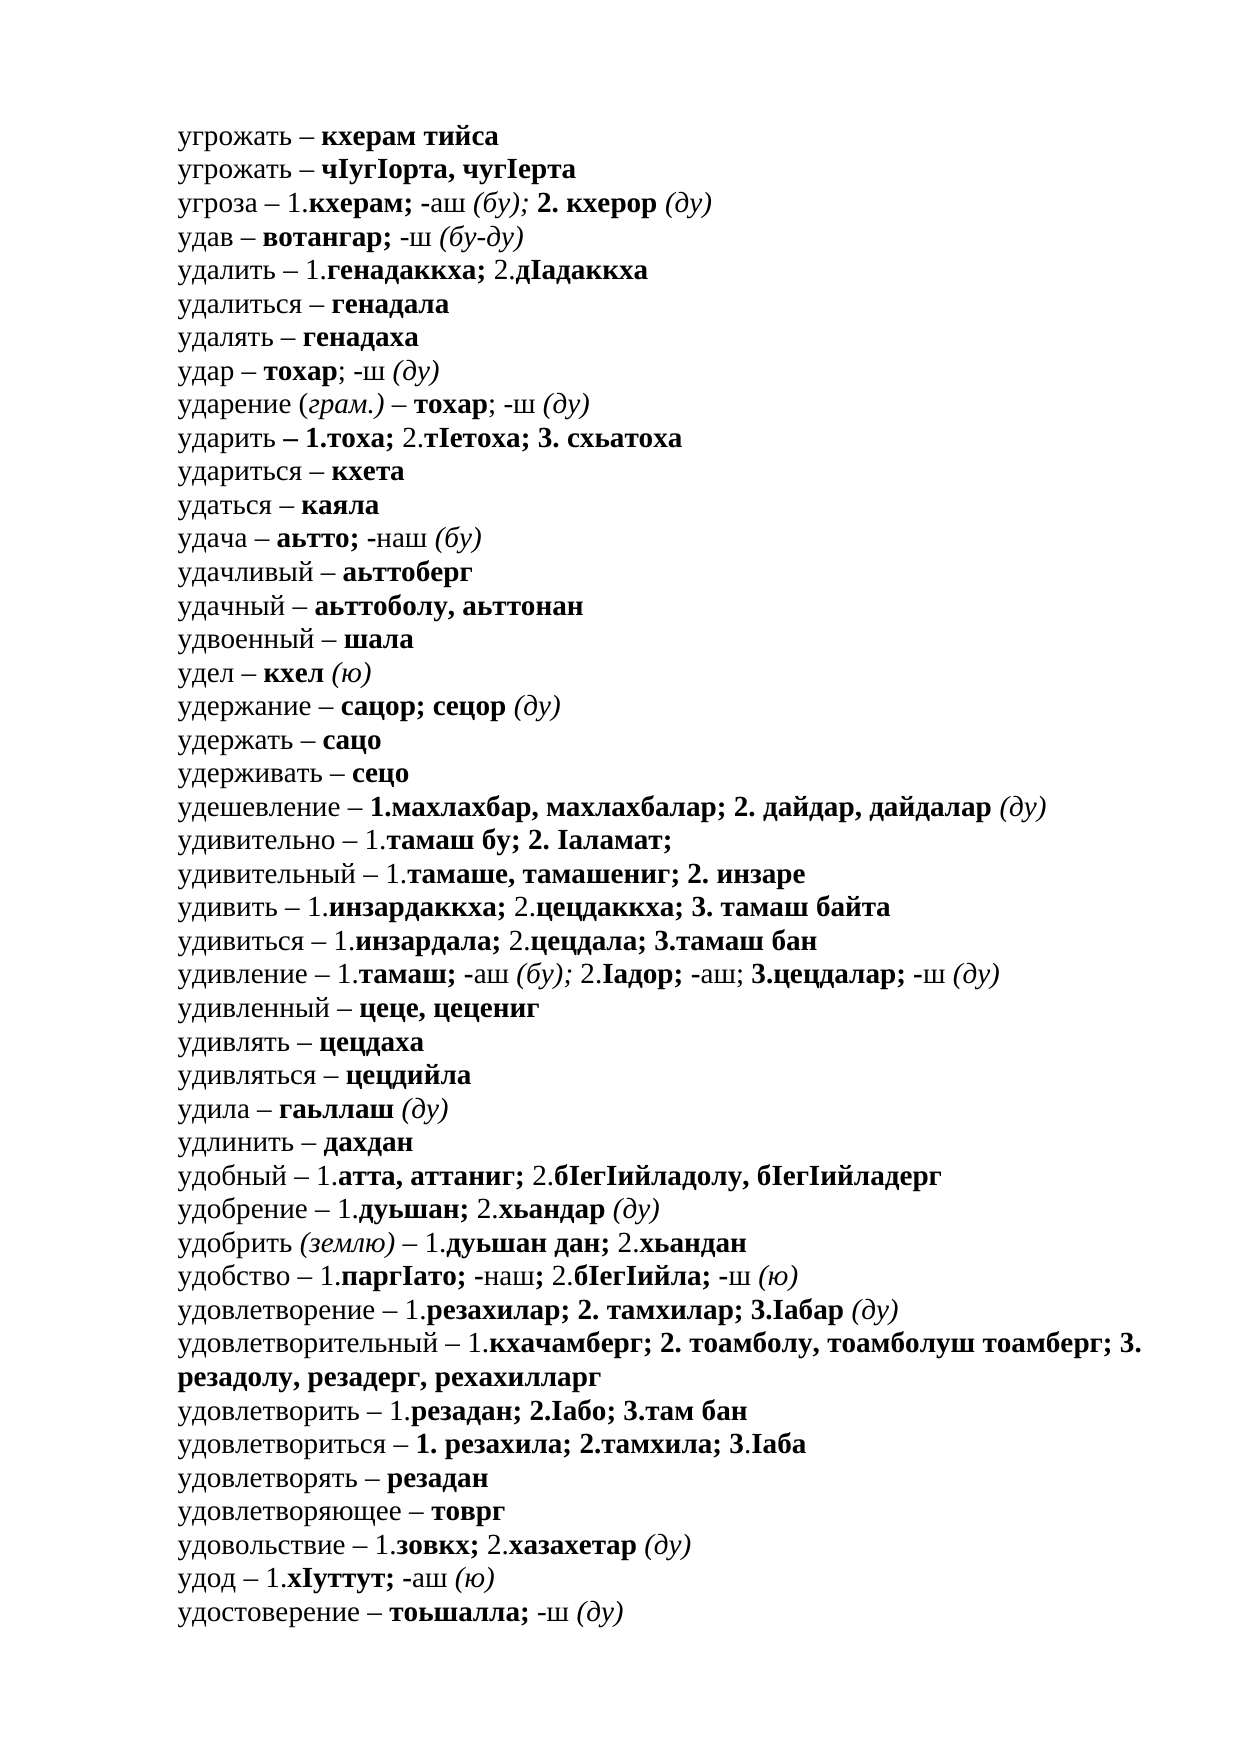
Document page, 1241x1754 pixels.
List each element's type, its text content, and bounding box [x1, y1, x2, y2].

text удивленный – цеце, цецениг [177, 990, 1152, 1024]
text угроза – 1.кхерам; -аш (бу); 2. кхерор (ду) [177, 185, 1152, 219]
text удобрение – 1.дуьшан; 2.хьандар (ду) [177, 1191, 1152, 1225]
text удивительный – 1.тамаше, тамашениг; 2. инзаре [177, 856, 1152, 889]
text удачливый – аьттоберг [177, 554, 1152, 588]
text удила – гаьллаш (ду) [177, 1091, 1152, 1124]
text удобный – 1.атта, аттаниг; 2.бӀегӀийладолу, бӀегӀийладерг [177, 1158, 1152, 1191]
text удержание – сацор; сецор (ду) [177, 688, 1152, 722]
text удивиться – 1.инзардала; 2.цецдала; 3.тамаш бан [177, 923, 1152, 957]
text удовлетворять – резадан [177, 1460, 1152, 1493]
text угрожать – кхерам тийса [177, 118, 1152, 152]
text удав – вотангар; -ш (бу-ду) [177, 219, 1152, 252]
text удобрить (землю) – 1.дуьшан дан; 2.хьандан [177, 1225, 1152, 1258]
text удалять – генадаха [177, 319, 1152, 353]
text угрожать – чӀугӀорта, чугӀерта [177, 152, 1152, 185]
text удивительно – 1.тамаш бу; 2. Ӏаламат; [177, 822, 1152, 856]
text удовлетворить – 1.резадан; 2.Ӏабо; 3.там бан [177, 1393, 1152, 1426]
text удешевление – 1.махлахбар, махлахбалар; 2. дайдар, дайдалар (ду) [177, 789, 1152, 822]
text удариться – кхета [177, 453, 1152, 487]
text удвоенный – шала [177, 621, 1152, 655]
text удалиться – генадала [177, 286, 1152, 319]
text удержать – сацо [177, 722, 1152, 755]
text удовлетворяющее – товрг [177, 1493, 1152, 1527]
text удовлетворение – 1.резахилар; 2. тамхилар; 3.Ӏабар (ду) [177, 1292, 1152, 1326]
text удовлетвориться – 1. резахила; 2.тамхила; 3.Ӏаба [177, 1426, 1152, 1460]
text удивить – 1.инзардаккха; 2.цецдаккха; 3. тамаш байта [177, 889, 1152, 923]
text удод – 1.хӀуттут; -аш (ю) [177, 1560, 1152, 1594]
text удалить – 1.генадаккха; 2.дӀадаккха [177, 252, 1152, 286]
text удар – тохар; -ш (ду) [177, 353, 1152, 386]
text удерживать – сецо [177, 755, 1152, 789]
text ударение (грам.) – тохар; -ш (ду) [177, 386, 1152, 420]
text удивлять – цецдаха [177, 1024, 1152, 1057]
text удивляться – цецдийла [177, 1057, 1152, 1091]
text удаться – каяла [177, 487, 1152, 521]
text удовольствие – 1.зовкх; 2.хазахетар (ду) [177, 1527, 1152, 1560]
text удлинить – дахдан [177, 1124, 1152, 1158]
text удовлетворительный – 1.кхачамберг; 2. тоамболу, тоамболуш тоамберг; 3. резадолу, резадерг, рехахилларг [177, 1326, 1152, 1393]
text удача – аьтто; -наш (бу) [177, 521, 1152, 554]
text удостоверение – тоьшалла; -ш (ду) [177, 1594, 1152, 1627]
text ударить – 1.тоха; 2.тӀетоха; 3. схьатоха [177, 420, 1152, 453]
text удел – кхел (ю) [177, 655, 1152, 688]
text удобство – 1.паргӀато; -наш; 2.бӀегӀийла; -ш (ю) [177, 1258, 1152, 1292]
text удачный – аьттоболу, аьттонан [177, 588, 1152, 621]
text удивление – 1.тамаш; -аш (бу); 2.Ӏадор; -аш; 3.цецдалар; -ш (ду) [177, 957, 1152, 990]
